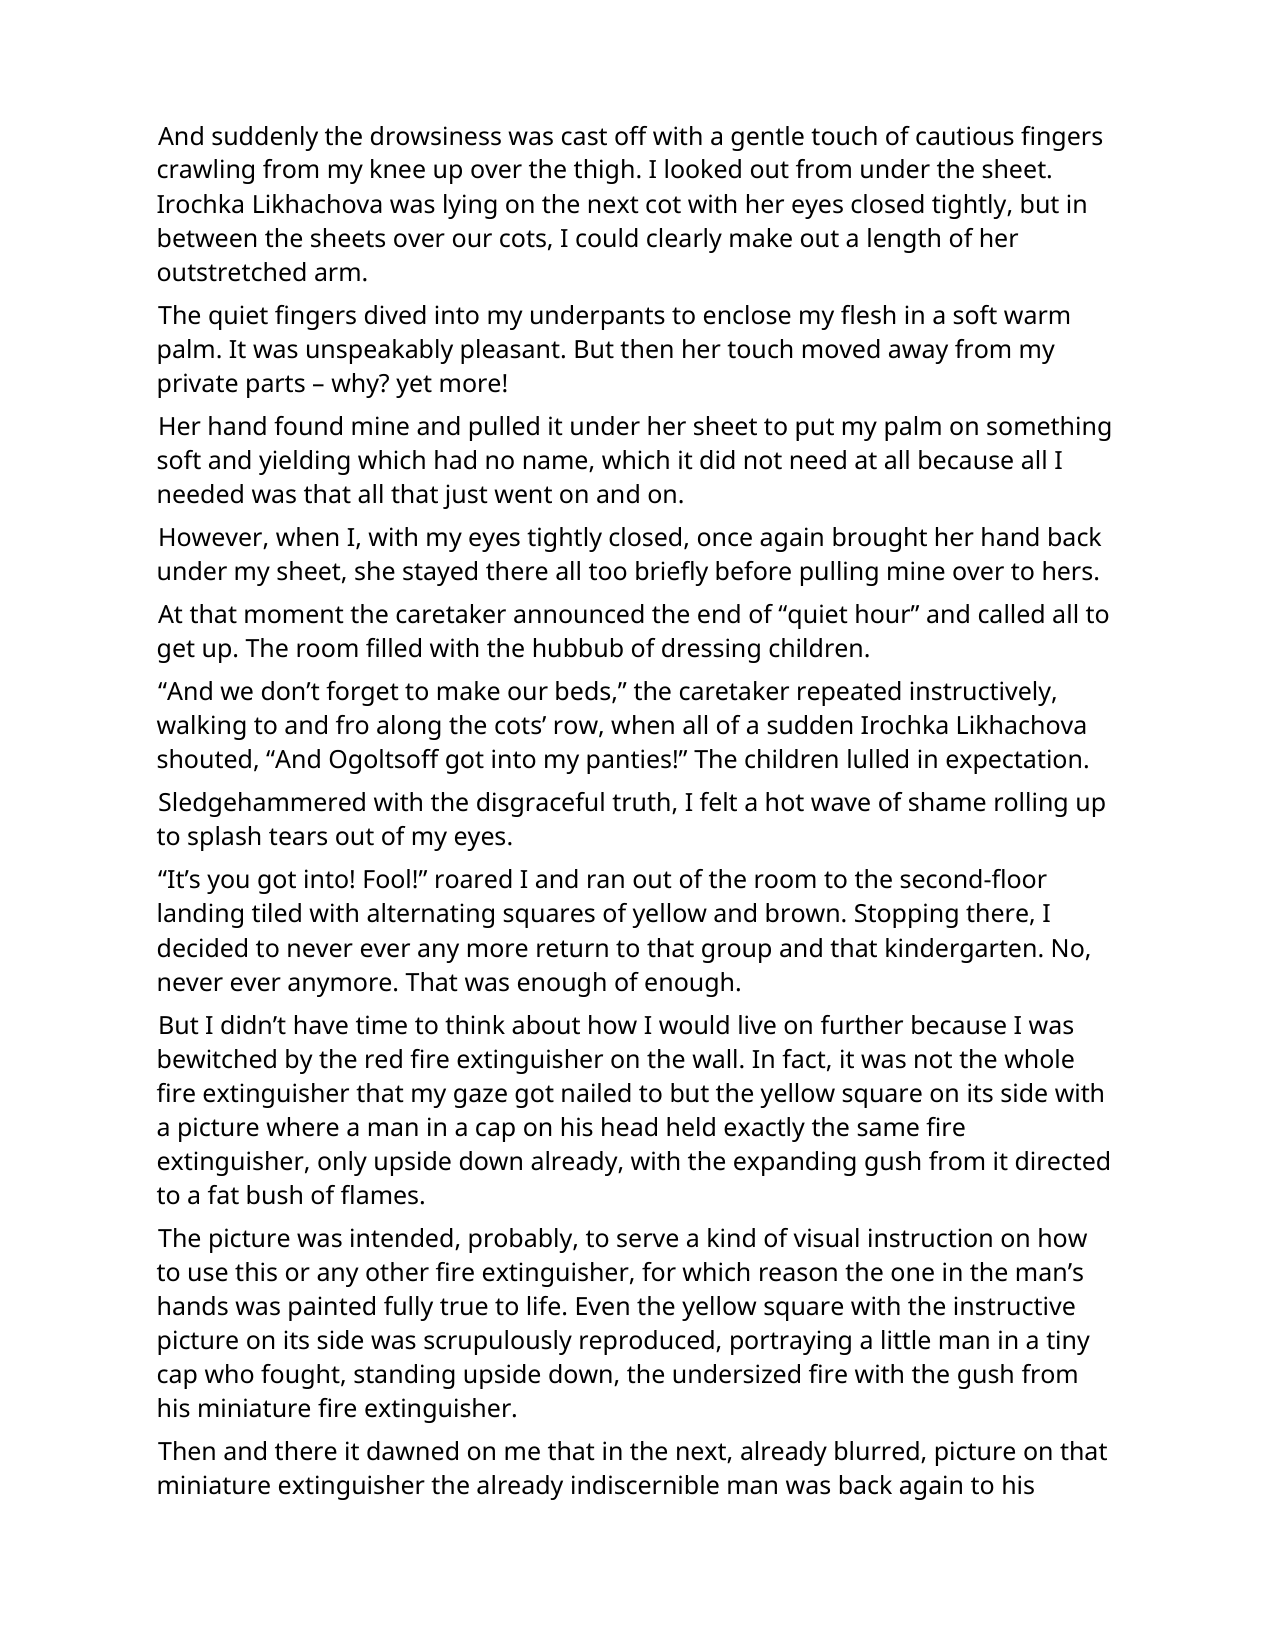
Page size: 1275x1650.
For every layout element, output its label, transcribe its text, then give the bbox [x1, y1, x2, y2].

text Sledgehammered with the disgraceful truth, I felt a hot wave of shame rolling up to splash tears out of my eyes. [156, 785, 1118, 853]
text “And we don’t forget to make our beds,” the caretaker repeated instructively, walking to and fro along the cots’ row, when all of a sudden Irochka Likhachova shouted, “And Ogoltsoff got into my panties!” The children lulled in expectation. [156, 674, 1118, 776]
text At that moment the caretaker announced the end of “quiet hour” and called all to get up. The room filled with the hubbub of dressing children. [156, 597, 1118, 665]
text But I didn’t have time to think about how I would live on further because I was bewitched by the red fire extinguisher on the wall. In fact, it was not the whole fire extinguisher that my gaze got nailed to but the yellow square on its side with a picture where a man in a cap on his head held exactly the same fire extinguisher, only upside down already, with the expanding gush from it directed to a fat bush of flames. [156, 1007, 1118, 1212]
text The quiet fingers dived into my underpants to enclose my flesh in a soft warm palm. It was unspeakably pleasant. But then her touch moved away from my private parts – why? yet more! [156, 297, 1118, 399]
text Her hand found mine and pulled it under her sheet to put my palm on something soft and yielding which had no name, which it did not need at all because all I needed was that all that just went on and on. [156, 408, 1118, 511]
text And suddenly the drowsiness was cast off with a gentle touch of cautious fingers crawling from my knee up over the thigh. I looked out from under the sheet. Irochka Likhachova was lying on the next cot with her eyes closed tightly, but in between the sheets over our cots, I could clearly make out a length of her outstretched arm. [156, 118, 1118, 288]
text “It’s you got into! Fool!” roared I and ran out of the room to the second-floor landing tiled with alternating squares of yellow and brown. Stopping there, I decided to never ever any more return to that group and that kindergarten. No, never ever anymore. That was enough of enough. [156, 862, 1118, 998]
text However, when I, with my eyes tightly closed, once again brought her hand back under my sheet, she stayed there all too briefly before pulling mine over to hers. [156, 520, 1118, 588]
text Then and there it dawned on me that in the next, already blurred, picture on that miniature extinguisher the already indiscernible man was back again to his [156, 1434, 1118, 1502]
text The picture was intended, probably, to serve a kind of visual instruction on how to use this or any other fire extinguisher, for which reason the one in the man’s hands was painted fully true to life. Even the yellow square with the instructive picture on its side was scrupulously reproduced, portraying a little man in a tiny cap who fought, standing upside down, the undersized fire with the gush from his miniature fire extinguisher. [156, 1221, 1118, 1425]
